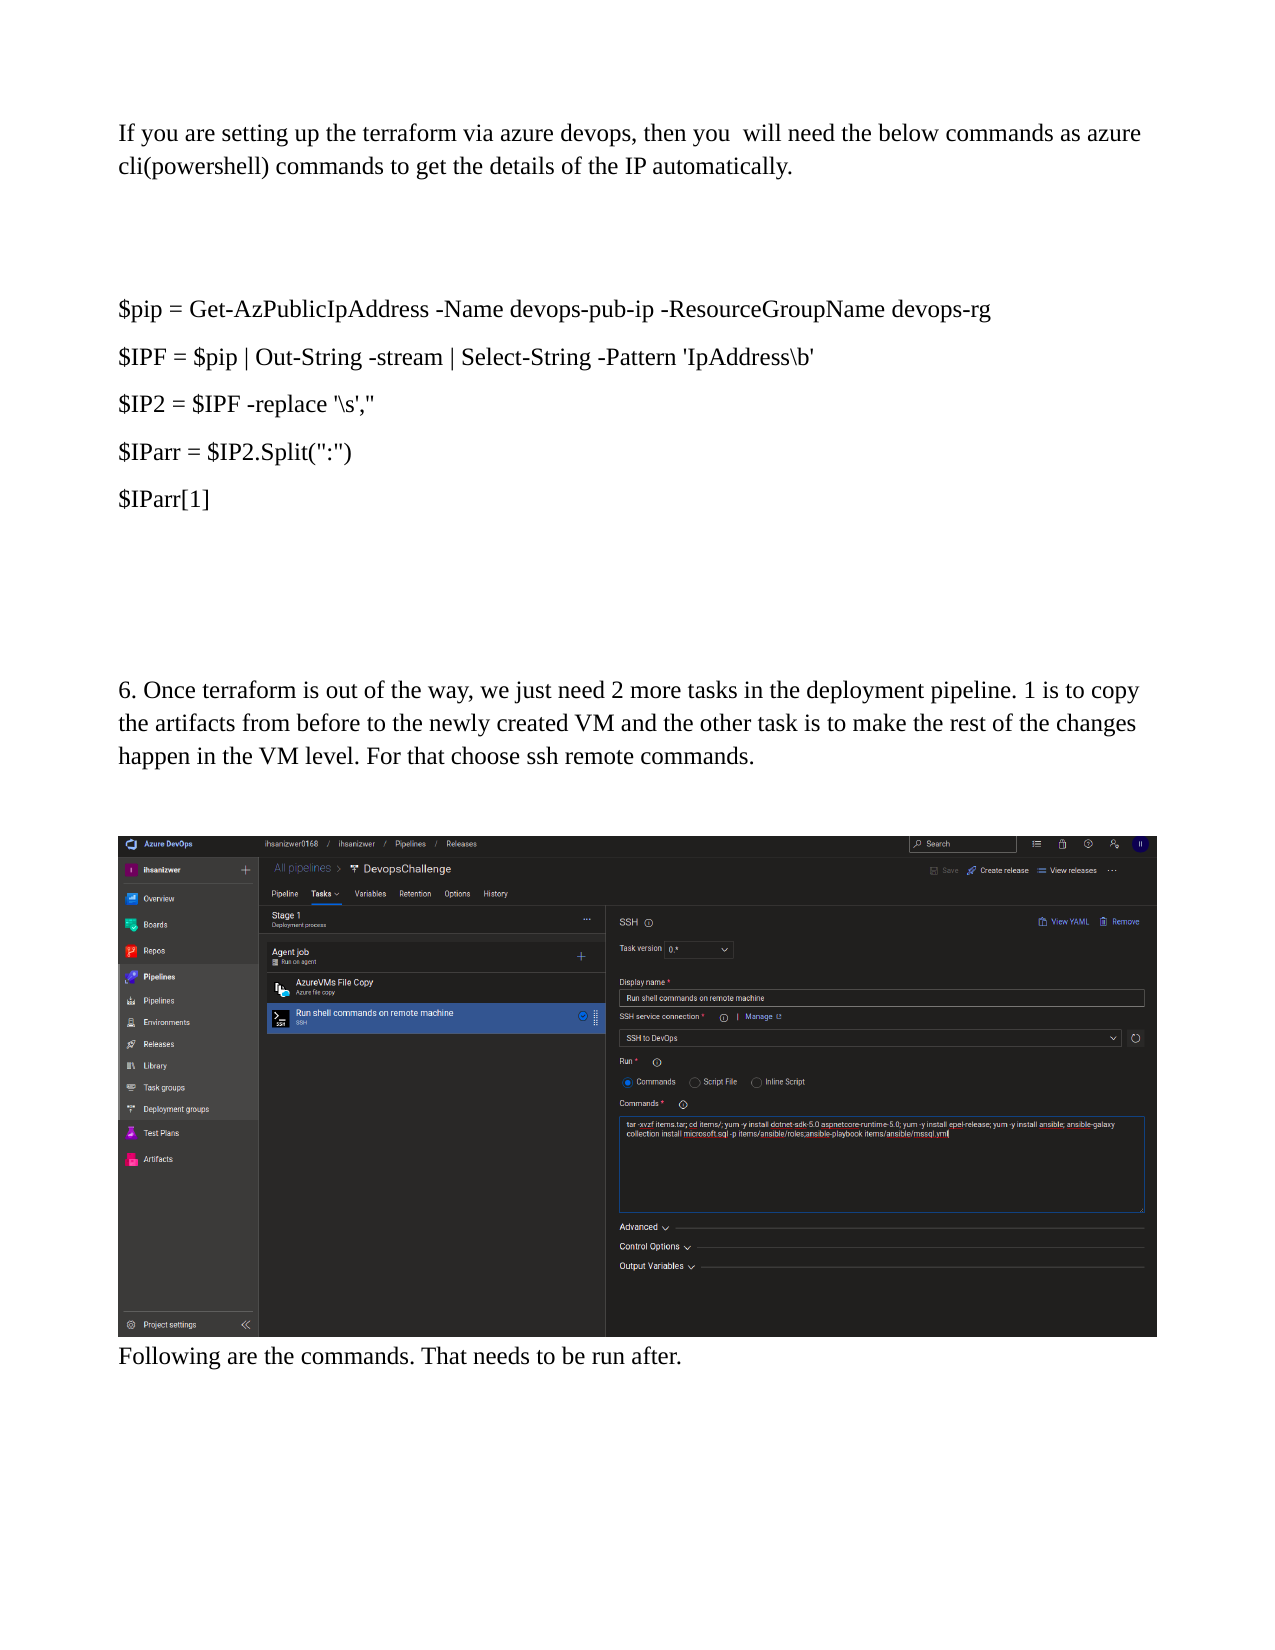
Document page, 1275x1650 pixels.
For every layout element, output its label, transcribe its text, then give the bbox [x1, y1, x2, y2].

text $IP2 = $IPF -replace '\s','' [118, 389, 1157, 418]
text If you are setting up the terraform via azure devops, then you will need the below commands as azure cli(powershell) commands to get the details of the IP automatically. [118, 118, 1157, 180]
text 6. Once terraform is out of the way, we just need 2 more tasks in the deployment pipeline. 1 is to copy the artifacts from before to the newly created VM and the other task is to make the rest of the changes happen in the VM level. For that choose ssh remote commands. [118, 675, 1157, 769]
text $pip = Get-AzPublicIpAddress -Name devops-pub-ip -ResourceGroupName devops-rg [118, 294, 1157, 323]
text $IParr[1] [118, 484, 1157, 513]
text $IPF = $pip | Out-String -stream | Select-String -Pattern 'IpAddress\b' [118, 342, 1157, 370]
text Following are the commands. That needs to be run after. [118, 1337, 1157, 1370]
picture [118, 836, 1157, 1337]
text $IParr = $IP2.Split(":") [118, 437, 1157, 466]
